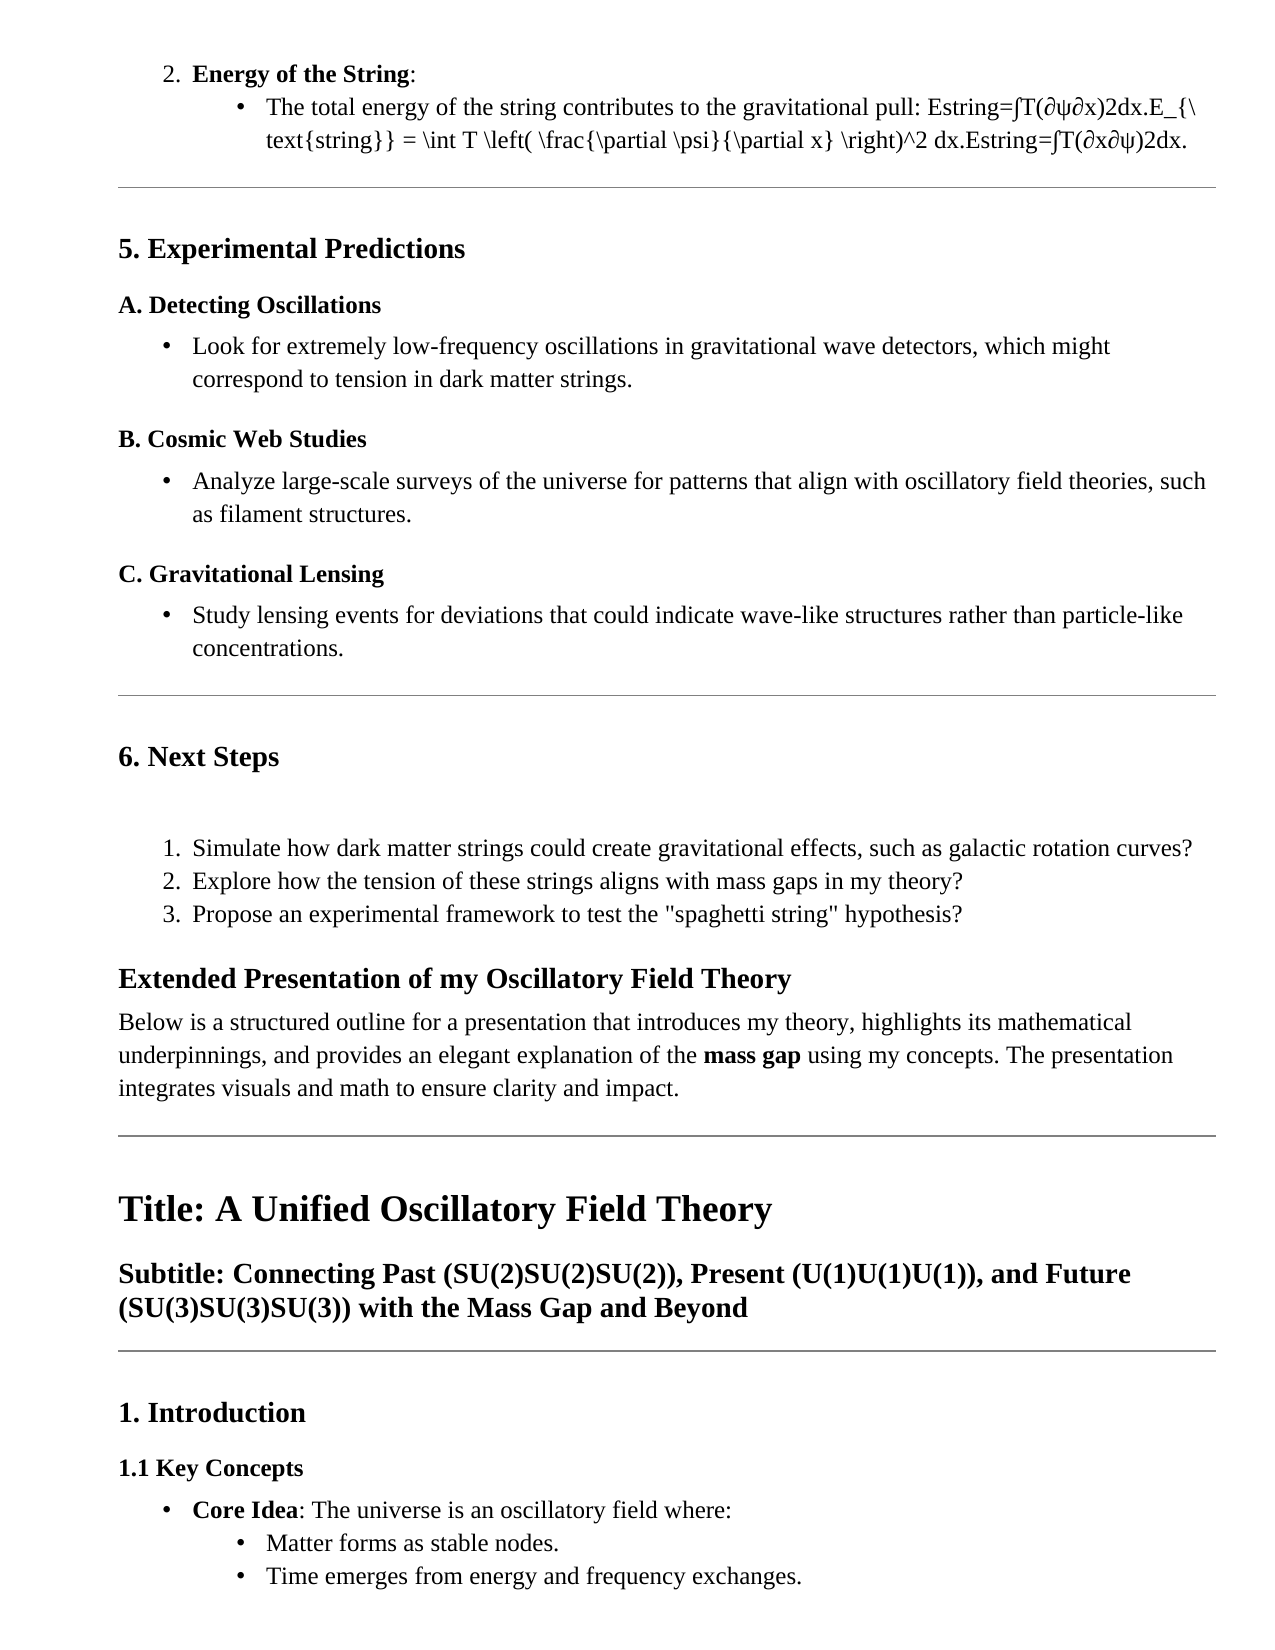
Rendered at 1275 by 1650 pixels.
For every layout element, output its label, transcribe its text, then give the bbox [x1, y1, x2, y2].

list Look for extremely low-frequency oscillations in gravitational wave detectors, which might correspond to tension in dark matter strings. [162, 331, 1216, 393]
list Study lensing events for deviations that could indicate wave-like structures rather than particle-like concentrations. [162, 600, 1216, 662]
list Analyze large-scale surveys of the universe for patterns that align with oscillatory field theories, such as filament structures. [162, 466, 1216, 527]
subtitle Extended Presentation of my Oscillatory Field Theory [118, 961, 1216, 995]
list Time emerges from energy and frequency exchanges. [236, 1561, 1216, 1589]
list Explore how the tension of these strings aligns with mass gaps in my theory? [162, 866, 1216, 895]
list Matter forms as stable nodes. [236, 1528, 1216, 1556]
subtitle 6. Next Steps [118, 739, 1216, 773]
list Simulate how dark matter strings could create gravitational effects, such as galactic rotation curves? [162, 833, 1216, 862]
list Propose an experimental framework to test the "spaghetti string" hypothesis? [162, 899, 1216, 928]
list Energy of the String: [162, 59, 1216, 88]
subtitle C. Gravitational Lensing [118, 559, 1216, 588]
subtitle 5. Experimental Predictions [118, 232, 1216, 265]
list The total energy of the string contributes to the gravitational pull: Estring=∫T(∂ψ∂x)2dx.E_{\text{string}} = \int T \left( \frac{\partial \psi}{\partial x} \right)^2 dx.Estring​=∫T(∂x∂ψ​)2dx. [236, 92, 1216, 154]
subtitle A. Detecting Oscillations [118, 290, 1216, 319]
list Core Idea: The universe is an oscillatory field where: [162, 1495, 1216, 1523]
text Below is a structured outline for a presentation that introduces my theory, highlights its mathematical underpinnings, and provides an elegant explanation of the mass gap using my concepts. The presentation integrates visuals and math to ensure clarity and impact. [118, 1007, 1216, 1102]
subtitle B. Cosmic Web Studies [118, 424, 1216, 453]
subtitle Subtitle: Connecting Past (SU(2)SU(2)SU(2)), Present (U(1)U(1)U(1)), and Future (SU(3)SU(3)SU(3)) with the Mass Gap and Beyond [118, 1256, 1216, 1323]
subtitle Title: A Unified Oscillatory Field Theory [118, 1186, 1216, 1229]
subtitle 1. Introduction [118, 1395, 1216, 1428]
subtitle 1.1 Key Concepts [118, 1453, 1216, 1482]
